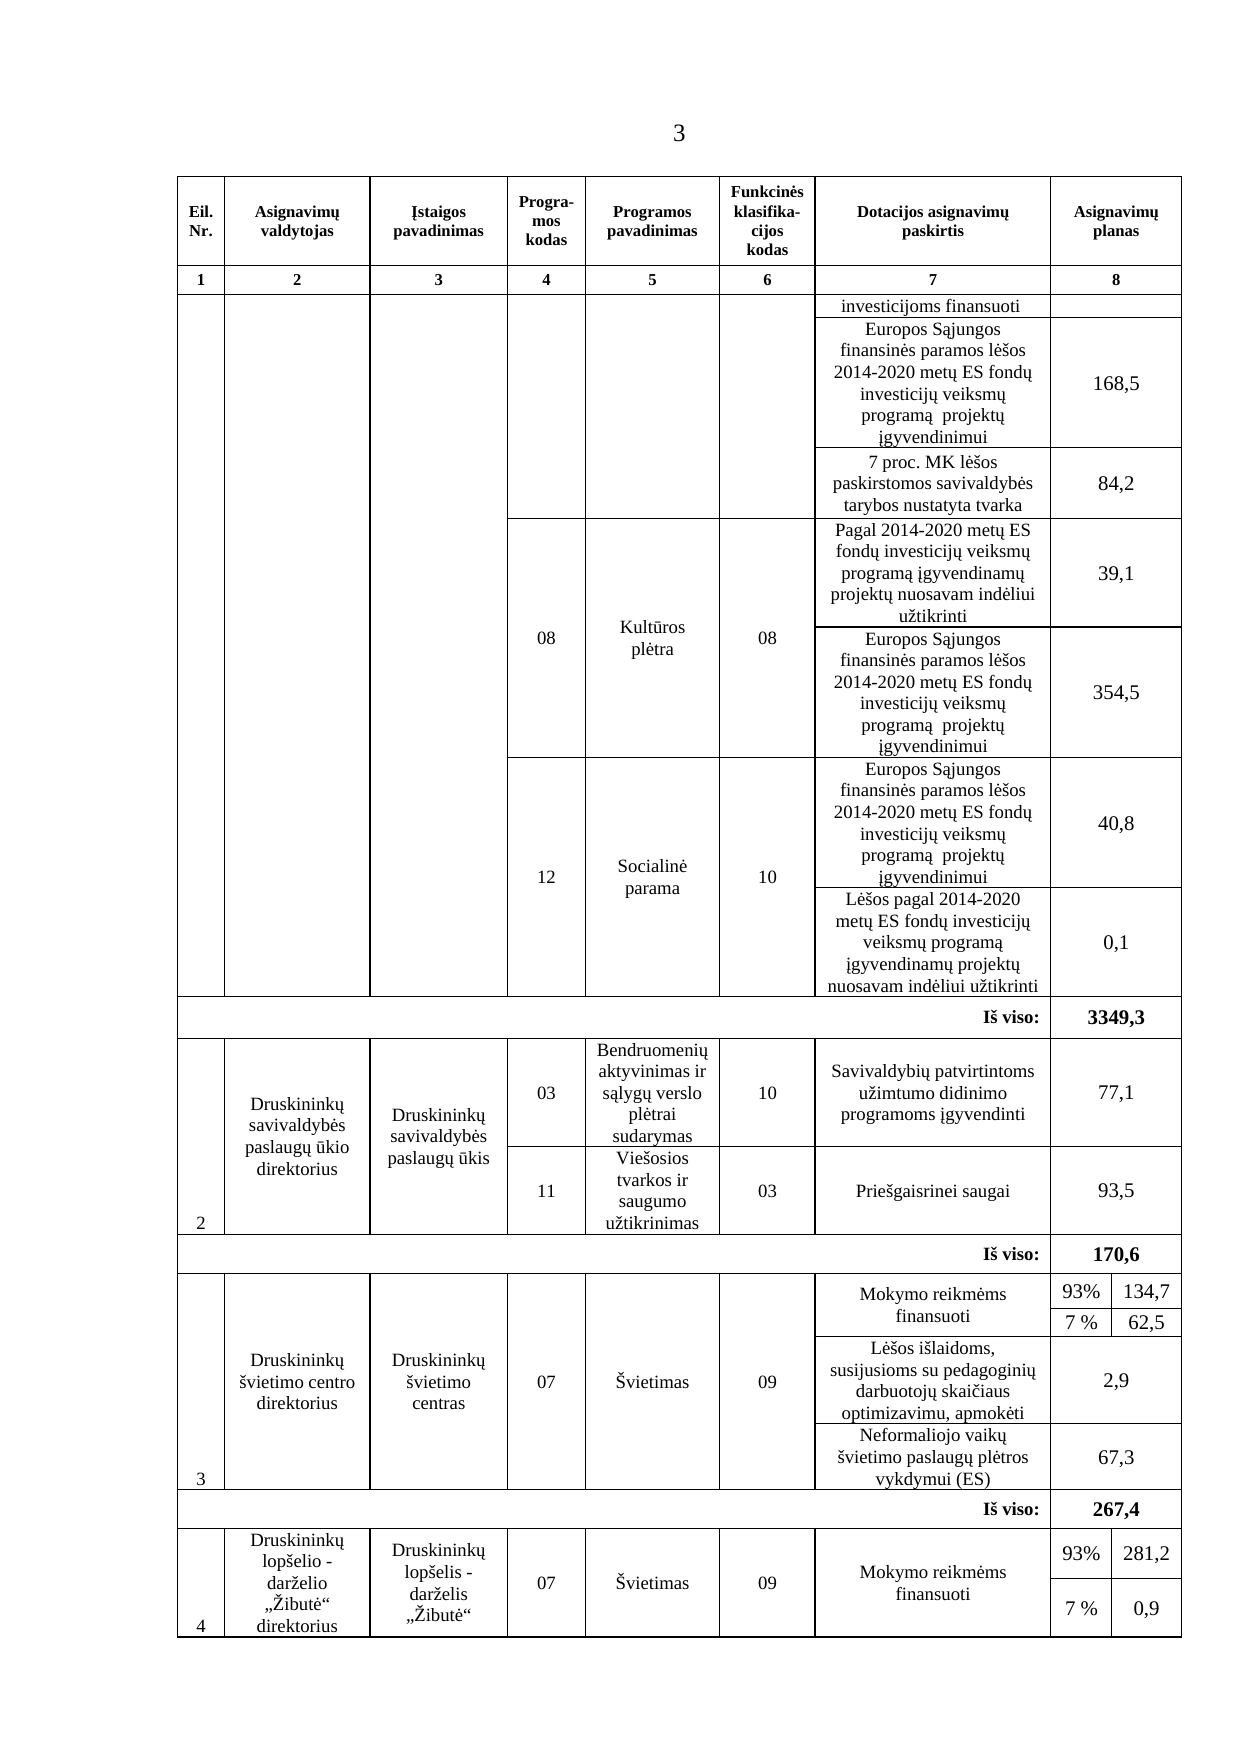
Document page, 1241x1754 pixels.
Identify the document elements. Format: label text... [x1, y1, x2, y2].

table_cell 03 [508, 1039, 585, 1146]
table_cell Iš viso: [178, 1235, 1050, 1273]
table_cell [178, 295, 224, 996]
table_cell Lėšos išlaidoms, susijusioms su pedagoginių darbuotojų skaičiaus optimizavimu, apmokėti [816, 1337, 1050, 1423]
table_cell Iš viso: [178, 997, 1050, 1037]
table_cell [225, 295, 369, 996]
table_cell 03 [720, 1147, 814, 1233]
table_cell 267,4 [1051, 1490, 1181, 1527]
table_cell 2,9 [1051, 1337, 1181, 1423]
table_header Programos pavadinimas [586, 177, 719, 264]
table_cell Švietimas [586, 1274, 719, 1489]
table_cell Europos Sąjungos finansinės paramos lėšos 2014-2020 metų ES fondų investicijų veiksmų programą projektų įgyvendinimui [816, 758, 1050, 887]
table_header Funkcinės klasifika-cijos kodas [720, 177, 814, 264]
table_cell 7 % [1051, 1309, 1111, 1336]
table_cell Viešosios tvarkos ir saugumo užtikrinimas [586, 1147, 719, 1233]
table_cell 39,1 [1051, 519, 1181, 626]
table_cell 77,1 [1051, 1039, 1181, 1146]
table_cell Bendruomenių aktyvinimas ir sąlygų verslo plėtrai sudarymas [586, 1039, 719, 1146]
table_cell 93% [1051, 1529, 1111, 1578]
table_cell 12 [508, 758, 585, 996]
table_cell 281,2 [1112, 1529, 1181, 1578]
table_cell 2 [178, 1039, 224, 1233]
table_cell 84,2 [1051, 448, 1181, 517]
table_header Progra-mos kodas [508, 177, 585, 264]
table_cell Druskininkų lopšelis - darželis „Žibutė“ [371, 1529, 507, 1636]
table_cell [720, 295, 814, 517]
table_cell 11 [508, 1147, 585, 1233]
table_cell 4 [178, 1529, 224, 1636]
table_cell 08 [720, 519, 814, 757]
table_cell 10 [720, 758, 814, 996]
table_cell 10 [720, 1039, 814, 1146]
table_cell Mokymo reikmėms finansuoti [816, 1529, 1050, 1636]
table_cell [1051, 295, 1181, 317]
table_cell 7 proc. MK lėšos paskirstomos savivaldybės tarybos nustatyta tvarka [816, 448, 1050, 517]
table_cell Europos Sąjungos finansinės paramos lėšos 2014-2020 metų ES fondų investicijų veiksmų programą projektų įgyvendinimui [816, 318, 1050, 447]
table_cell 07 [508, 1529, 585, 1636]
table_cell 5 [586, 266, 719, 294]
table_header Dotacijos asignavimų paskirtis [816, 177, 1050, 264]
table_cell 170,6 [1051, 1235, 1181, 1273]
table_cell Socialinė parama [586, 758, 719, 996]
table_cell 0,1 [1051, 888, 1181, 996]
table_cell 3 [178, 1274, 224, 1489]
table_cell Druskininkų švietimo centro direktorius [225, 1274, 369, 1489]
table_cell Lėšos pagal 2014-2020 metų ES fondų investicijų veiksmų programą įgyvendinamų projektų nuosavam indėliui užtikrinti [816, 888, 1050, 996]
table_cell Druskininkų lopšelio - darželio „Žibutė“ direktorius [225, 1529, 369, 1636]
table_cell 0,9 [1112, 1579, 1181, 1636]
table_cell [508, 295, 585, 517]
table_cell 08 [508, 519, 585, 757]
table_header Įstaigos pavadinimas [371, 177, 507, 264]
table_cell 8 [1051, 266, 1181, 294]
table_cell 168,5 [1051, 318, 1181, 447]
table_cell investicijoms finansuoti [816, 295, 1050, 317]
table_header Eil. Nr. [178, 177, 224, 264]
table_cell 09 [720, 1529, 814, 1636]
table_cell 3 [371, 266, 507, 294]
table_cell Druskininkų švietimo centras [371, 1274, 507, 1489]
table_cell 07 [508, 1274, 585, 1489]
table_cell 7 [816, 266, 1050, 294]
table_cell Neformaliojo vaikų švietimo paslaugų plėtros vykdymui (ES) [816, 1424, 1050, 1489]
table_cell 09 [720, 1274, 814, 1489]
table_cell Mokymo reikmėms finansuoti [816, 1274, 1050, 1336]
table_cell 93% [1051, 1274, 1111, 1308]
table_cell Druskininkų savivaldybės paslaugų ūkis [371, 1039, 507, 1233]
table_cell 3349,3 [1051, 997, 1181, 1037]
table_cell Priešgaisrinei saugai [816, 1147, 1050, 1233]
table_cell 1 [178, 266, 224, 294]
table_cell Druskininkų savivaldybės paslaugų ūkio direktorius [225, 1039, 369, 1233]
table_cell Europos Sąjungos finansinės paramos lėšos 2014-2020 metų ES fondų investicijų veiksmų programą projektų įgyvendinimui [816, 628, 1050, 757]
table_header Asignavimų valdytojas [225, 177, 369, 264]
table_cell 40,8 [1051, 758, 1181, 887]
table_cell Iš viso: [178, 1490, 1050, 1527]
table_cell 6 [720, 266, 814, 294]
table_cell 134,7 [1112, 1274, 1181, 1308]
table_cell 62,5 [1112, 1309, 1181, 1336]
table_cell 93,5 [1051, 1147, 1181, 1233]
table_cell [586, 295, 719, 517]
table_cell [371, 295, 507, 996]
table_cell 67,3 [1051, 1424, 1181, 1489]
table_cell 354,5 [1051, 628, 1181, 757]
table_header Asignavimų planas [1051, 177, 1181, 264]
table_cell Savivaldybių patvirtintoms užimtumo didinimo programoms įgyvendinti [816, 1039, 1050, 1146]
table_cell Švietimas [586, 1529, 719, 1636]
table_cell 2 [225, 266, 369, 294]
table_cell Kultūros plėtra [586, 519, 719, 757]
table_cell 4 [508, 266, 585, 294]
table_cell Pagal 2014-2020 metų ES fondų investicijų veiksmų programą įgyvendinamų projektų nuosavam indėliui užtikrinti [816, 519, 1050, 626]
table_cell 7 % [1051, 1579, 1111, 1636]
